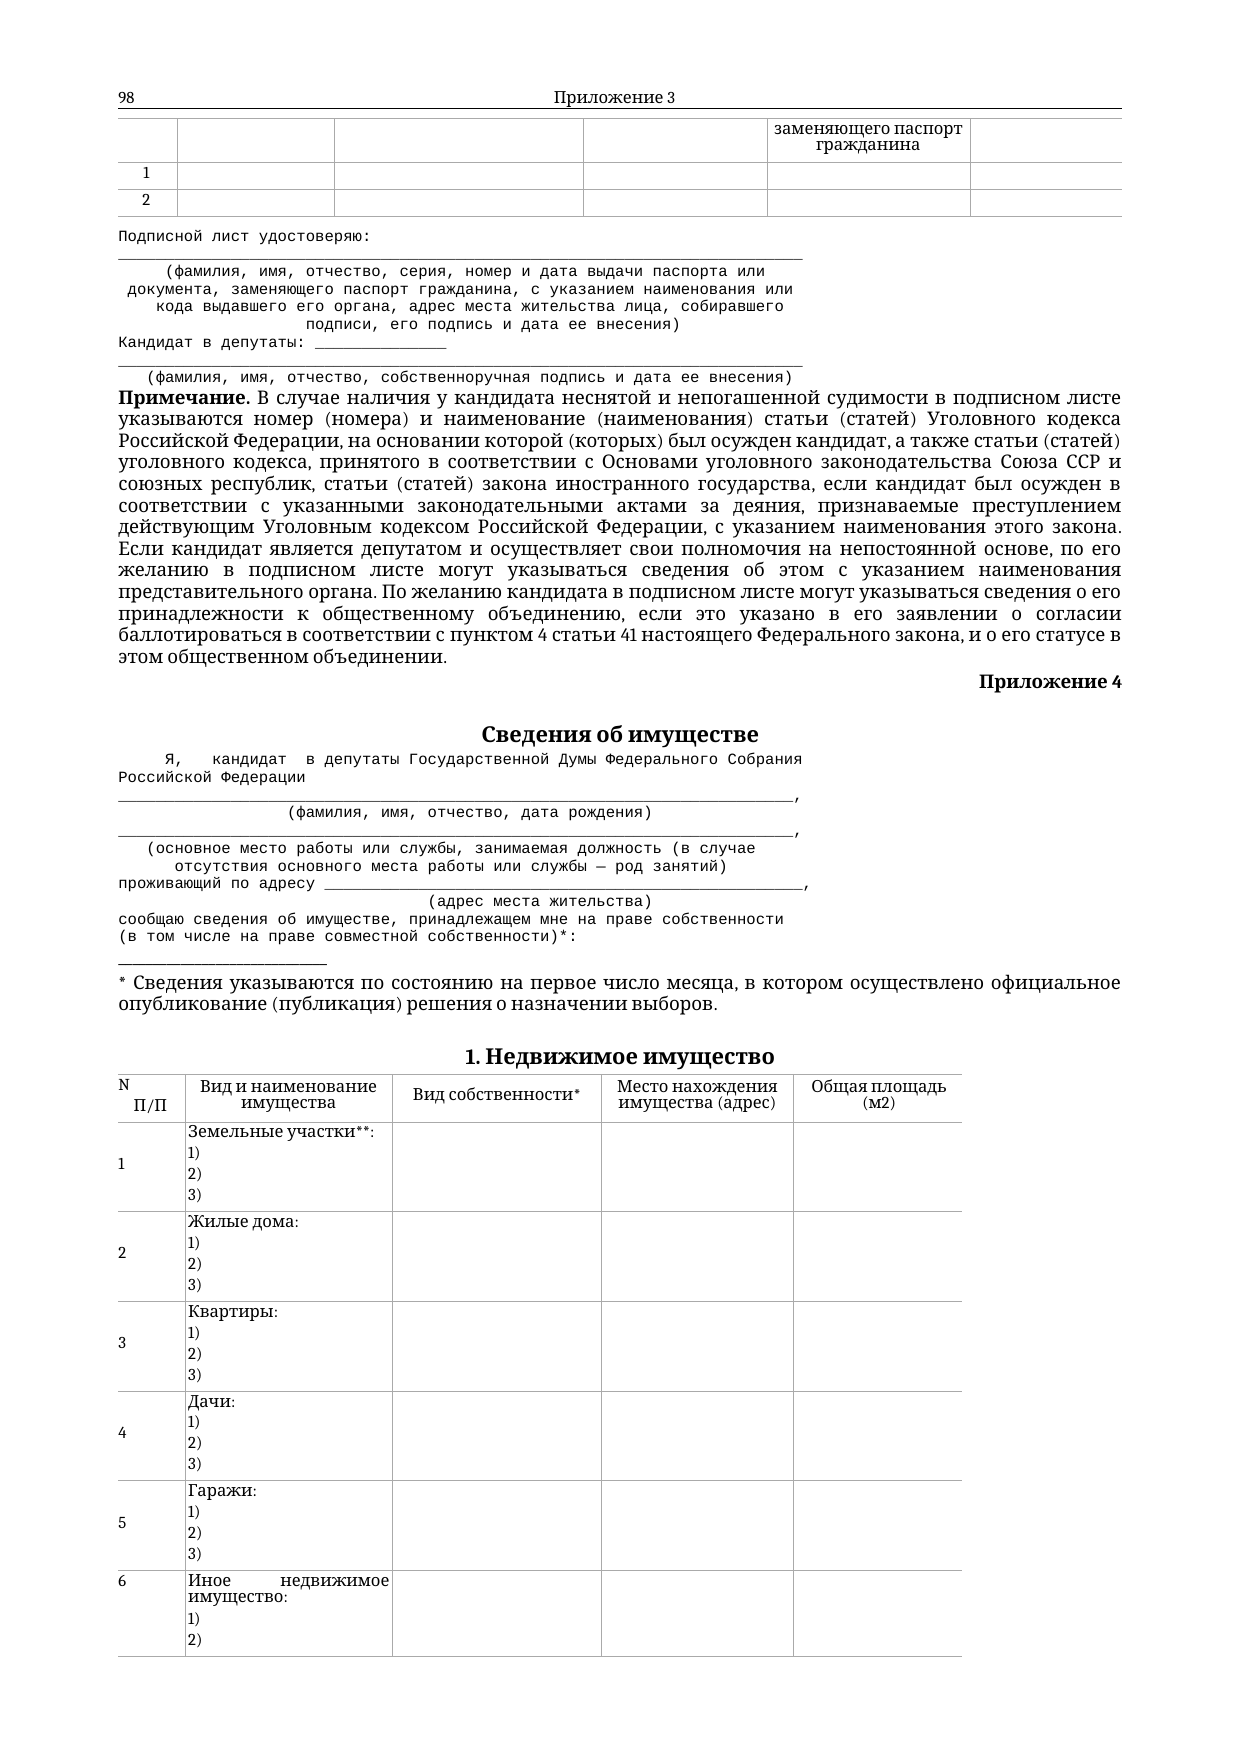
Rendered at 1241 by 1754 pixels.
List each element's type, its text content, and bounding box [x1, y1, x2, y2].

table_cell 4 [118, 1392, 185, 1480]
table_cell 6 [118, 1571, 185, 1656]
table_cell 5 [118, 1481, 185, 1570]
table_cell [178, 190, 334, 216]
table_cell [393, 1571, 601, 1656]
text сообщаю сведения об имуществе, принадлежащем мне на праве собственности [118, 911, 1122, 929]
text * Сведения указываются по состоянию на первое число месяца, в котором осуществлено официальное опубликование (публикация) решения о назначении выборов. [118, 972, 1122, 1015]
text (фамилия, имя, отчество, собственноручная подпись и дата ее внесения) [118, 370, 1122, 387]
table_cell [584, 163, 767, 189]
table_cell [794, 1212, 962, 1301]
table_cell 1 [118, 1123, 185, 1211]
table_header Вид собственности* [393, 1075, 601, 1122]
table_cell 2 [118, 190, 177, 216]
text документа, заменяющего паспорт гражданина, с указанием наименования или [118, 281, 1122, 299]
table_cell [768, 163, 970, 189]
table_cell [768, 190, 970, 216]
table_cell [602, 1302, 793, 1391]
table_cell Иное недвижимое имущество: 1) 2) [186, 1571, 392, 1656]
table_cell [178, 163, 334, 189]
text (фамилия, имя, отчество, серия, номер и дата выдачи паспорта или [118, 263, 1122, 281]
table_cell Гаражи: 1) 2) 3) [186, 1481, 392, 1570]
text кода выдавшего его органа, адрес места жительства лица, собиравшего [118, 299, 1122, 317]
text (в том числе на праве совместной собственности)*: [118, 929, 1122, 947]
text (адрес места жительства) [118, 893, 1122, 911]
text Я, кандидат в депутаты Государственной Думы Федерального Собрания [118, 752, 1122, 769]
table_cell [794, 1302, 962, 1391]
table_cell [794, 1481, 962, 1570]
table_cell 3 [118, 1302, 185, 1391]
text (основное место работы или службы, занимаемая должность (в случае [118, 840, 1122, 858]
subtitle Сведения об имуществе [118, 722, 1122, 748]
table_cell [602, 1481, 793, 1570]
text _________________________________________________________________________ [118, 246, 1122, 263]
text _________________________________________________________________________ [118, 352, 1122, 370]
table_cell [794, 1392, 962, 1480]
table_cell Дачи: 1) 2) 3) [186, 1392, 392, 1480]
text (фамилия, имя, отчество, дата рождения) [118, 805, 1122, 823]
table_cell [971, 190, 1122, 216]
table_header Место нахождения имущества (адрес) [602, 1075, 793, 1122]
table_header [118, 119, 177, 162]
table_cell [602, 1571, 793, 1656]
table_cell Квартиры: 1) 2) 3) [186, 1302, 392, 1391]
subtitle 1. Недвижимое имущество [118, 1044, 1122, 1069]
table_cell Жилые дома: 1) 2) 3) [186, 1212, 392, 1301]
table_header [335, 119, 583, 162]
table_cell [335, 163, 583, 189]
text ______________________________ [118, 947, 1122, 968]
table_cell [602, 1212, 793, 1301]
table_cell [393, 1392, 601, 1480]
table_cell [794, 1571, 962, 1656]
text Российской Федерации [118, 769, 1122, 787]
table_cell [393, 1481, 601, 1570]
table_header Вид и наименование имущества [186, 1075, 392, 1122]
table_cell [393, 1212, 601, 1301]
text Кандидат в депутаты: ______________ [118, 334, 1122, 352]
text проживающий по адресу ___________________________________________________, [118, 876, 1122, 893]
table_header Общая площадь (м2) [794, 1075, 962, 1122]
table_header [584, 119, 767, 162]
table_cell [794, 1123, 962, 1211]
text Приложение 4 [118, 672, 1122, 693]
table_header [178, 119, 334, 162]
table_cell 2 [118, 1212, 185, 1301]
table_cell 1 [118, 163, 177, 189]
text ________________________________________________________________________, [118, 787, 1122, 805]
text подписи, его подпись и дата ее внесения) [118, 317, 1122, 334]
table_cell [393, 1302, 601, 1391]
table_cell [602, 1123, 793, 1211]
table_cell [584, 190, 767, 216]
table_header N П/П [118, 1075, 185, 1122]
table_cell [393, 1123, 601, 1211]
table_header заменяющего паспорт гражданина [768, 119, 970, 162]
table_cell Земельные участки**: 1) 2) 3) [186, 1123, 392, 1211]
table_cell [335, 190, 583, 216]
text Подписной лист удостоверяю: [118, 228, 1122, 246]
text ________________________________________________________________________, [118, 823, 1122, 840]
table_header [971, 119, 1122, 162]
text Примечание. В случае наличия у кандидата неснятой и непогашенной судимости в подписном листе указываются номер (номера) и наименование (наименования) статьи (статей) Уголовного кодекса Российской Федерации, на основании которой (которых) был осужден кандидат, а также статьи (статей) уголовного кодекса, принятого в соответствии с Основами уголовного законодательства Союза ССР и союзных республик, статьи (статей) закона иностранного государства, если кандидат был осужден в соответствии с указанными законодательными актами за деяния, признаваемые преступлением действующим Уголовным кодексом Российской Федерации, с указанием наименования этого закона. Если кандидат является депутатом и осуществляет свои полномочия на непостоянной основе, по его желанию в подписном листе могут указываться сведения об этом с указанием наименования представительного органа. По желанию кандидата в подписном листе могут указываться сведения о его принадлежности к общественному объединению, если это указано в его заявлении о согласии баллотироваться в соответствии с пунктом 4 статьи 41 настоящего Федерального закона, и о его статусе в этом общественном объединении. [118, 387, 1122, 668]
table_cell [971, 163, 1122, 189]
text отсутствия основного места работы или службы — род занятий) [118, 858, 1122, 876]
table_cell [602, 1392, 793, 1480]
